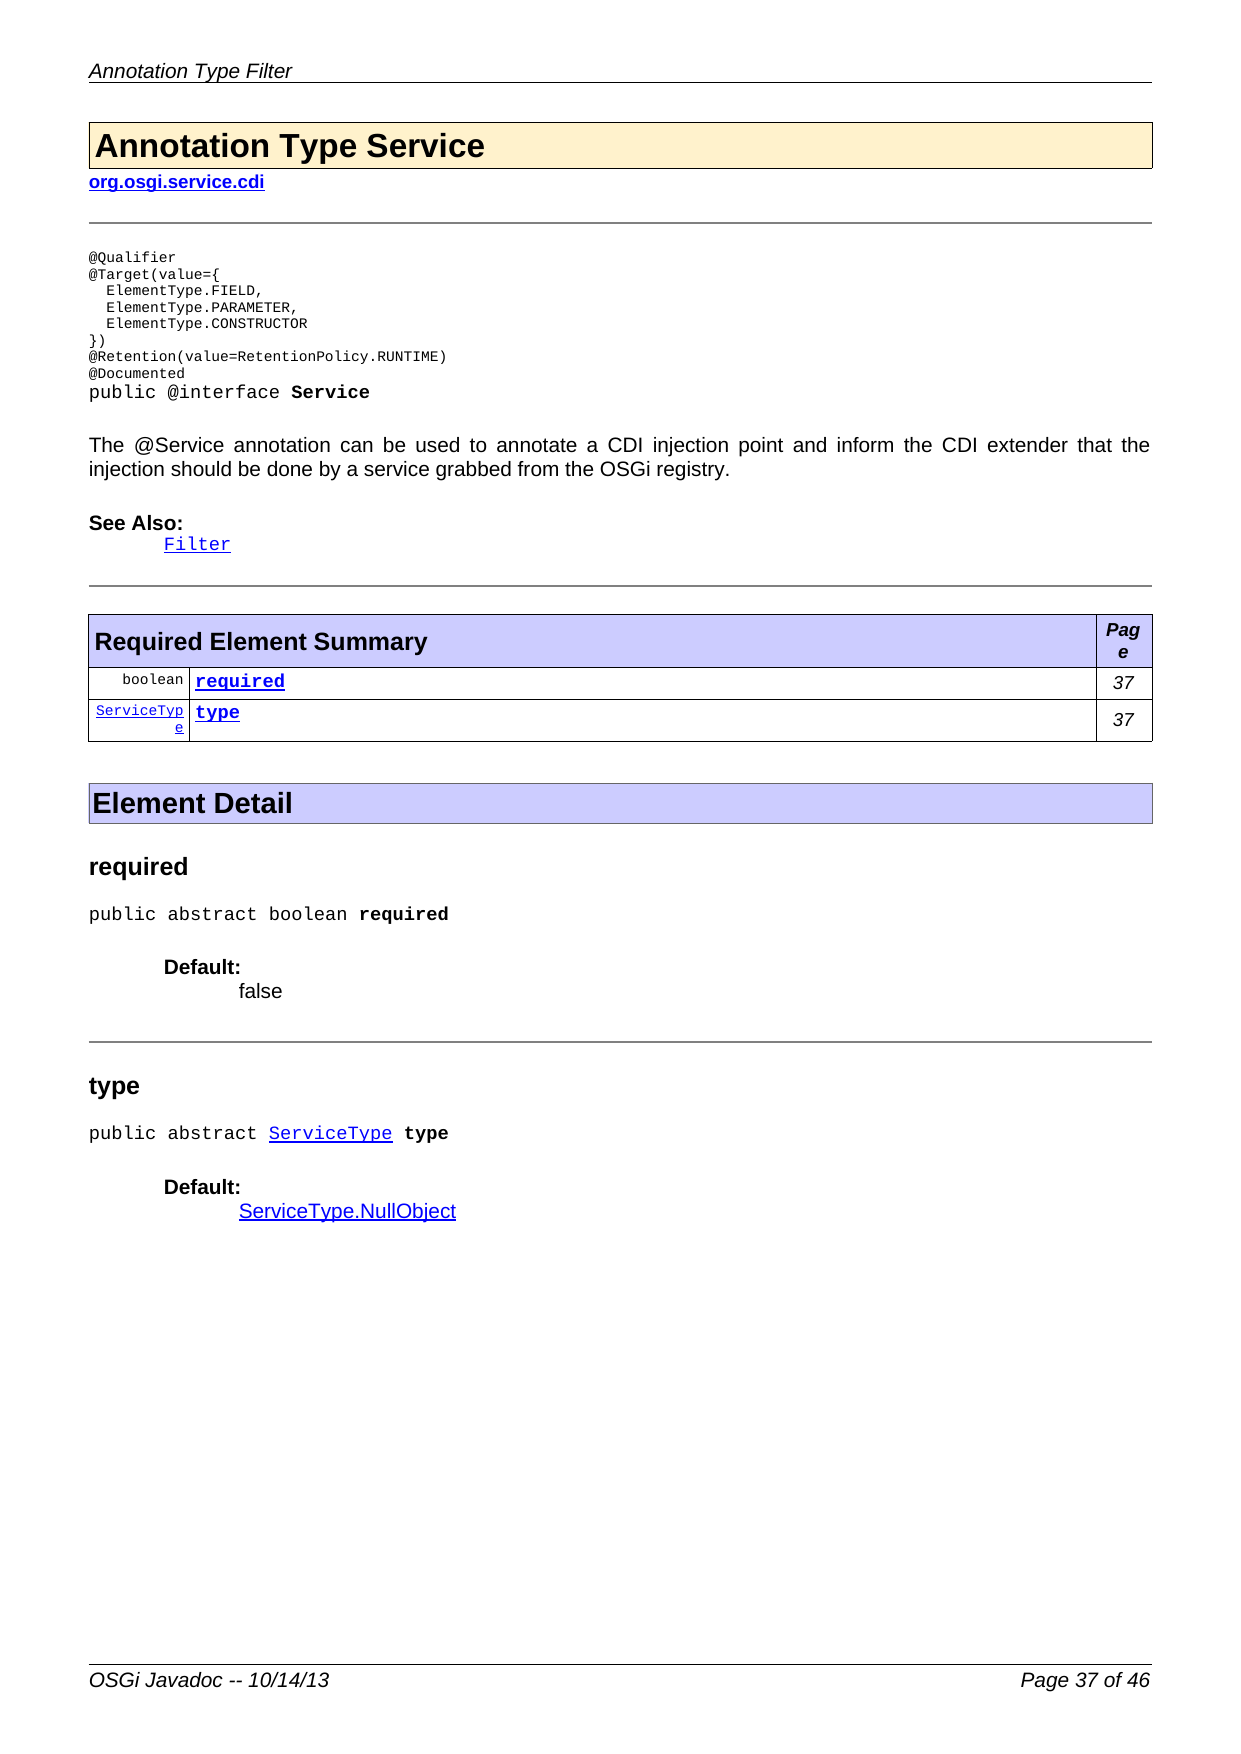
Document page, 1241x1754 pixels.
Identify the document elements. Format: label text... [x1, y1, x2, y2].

table_cell [1097, 700, 1152, 741]
subtitle Annotation Type Service [90, 123, 1152, 168]
table_header Required Element Summary [89, 615, 1096, 667]
table_header Page [1097, 615, 1152, 667]
table_cell required [190, 668, 1096, 698]
text Default: [163, 1174, 1152, 1198]
text Default: [163, 955, 1152, 979]
text ServiceType.NullObject [238, 1198, 1152, 1222]
table_cell boolean [89, 668, 189, 698]
subtitle required [88, 852, 1152, 881]
table_cell type [190, 700, 1096, 741]
text false [238, 979, 1152, 1003]
text The @Service annotation can be used to annotate a CDI injection point and inform the CDI extender that the injection should be done by a service grabbed from the OSGi registry. [88, 433, 1152, 481]
text public abstract ServiceType type [88, 1124, 1152, 1145]
text @Qualifier @Target(value={ ElementType.FIELD, ElementType.PARAMETER, ElementType.CONSTRUCTOR }) @Retention(value=RetentionPolicy.RUNTIME) @Documented public @interface Service [88, 250, 1152, 404]
table_cell ServiceType [89, 700, 189, 741]
text org.osgi.service.cdi [88, 171, 1152, 193]
text public abstract boolean required [88, 905, 1152, 926]
subtitle type [88, 1071, 1152, 1100]
table_cell [1097, 668, 1152, 698]
text Filter [163, 534, 1152, 556]
subtitle Element Detail [90, 784, 1152, 823]
text See Also: [88, 510, 1152, 534]
